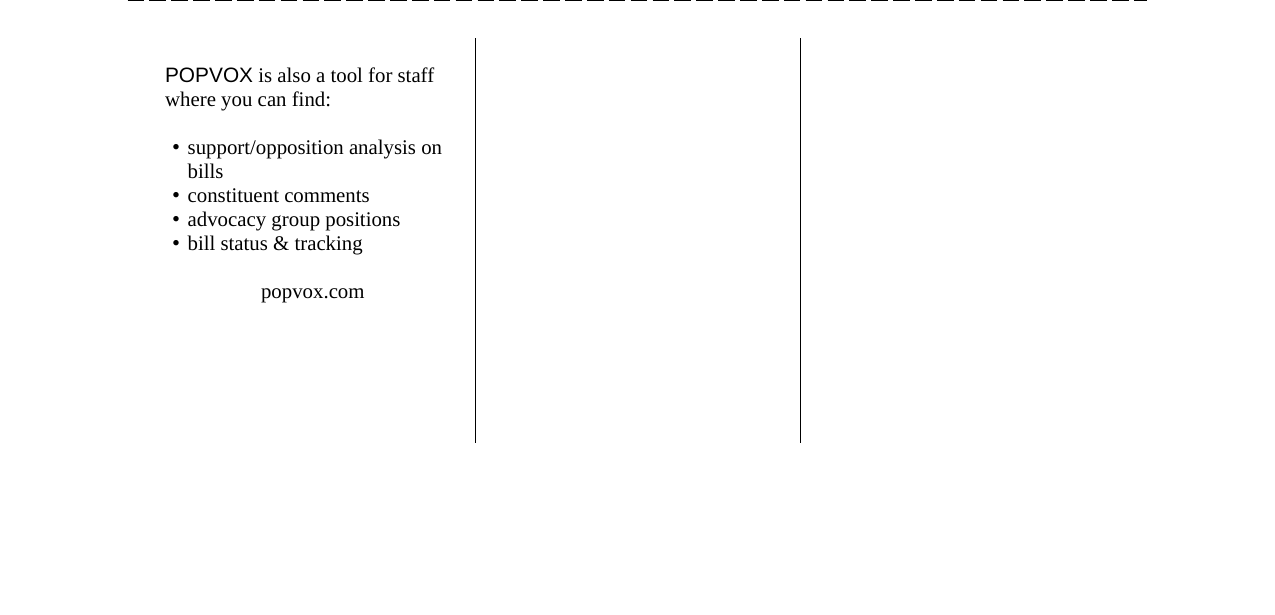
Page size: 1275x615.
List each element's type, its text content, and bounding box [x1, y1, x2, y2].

list advocacy group positions [172, 207, 460, 231]
list constituent comments [172, 183, 460, 207]
text POPVOX is also a tool for staff where you can find: [165, 63, 460, 111]
text popvox.com [165, 279, 460, 303]
list support/opposition analysis on bills [172, 135, 460, 183]
list bill status & tracking [172, 231, 460, 255]
